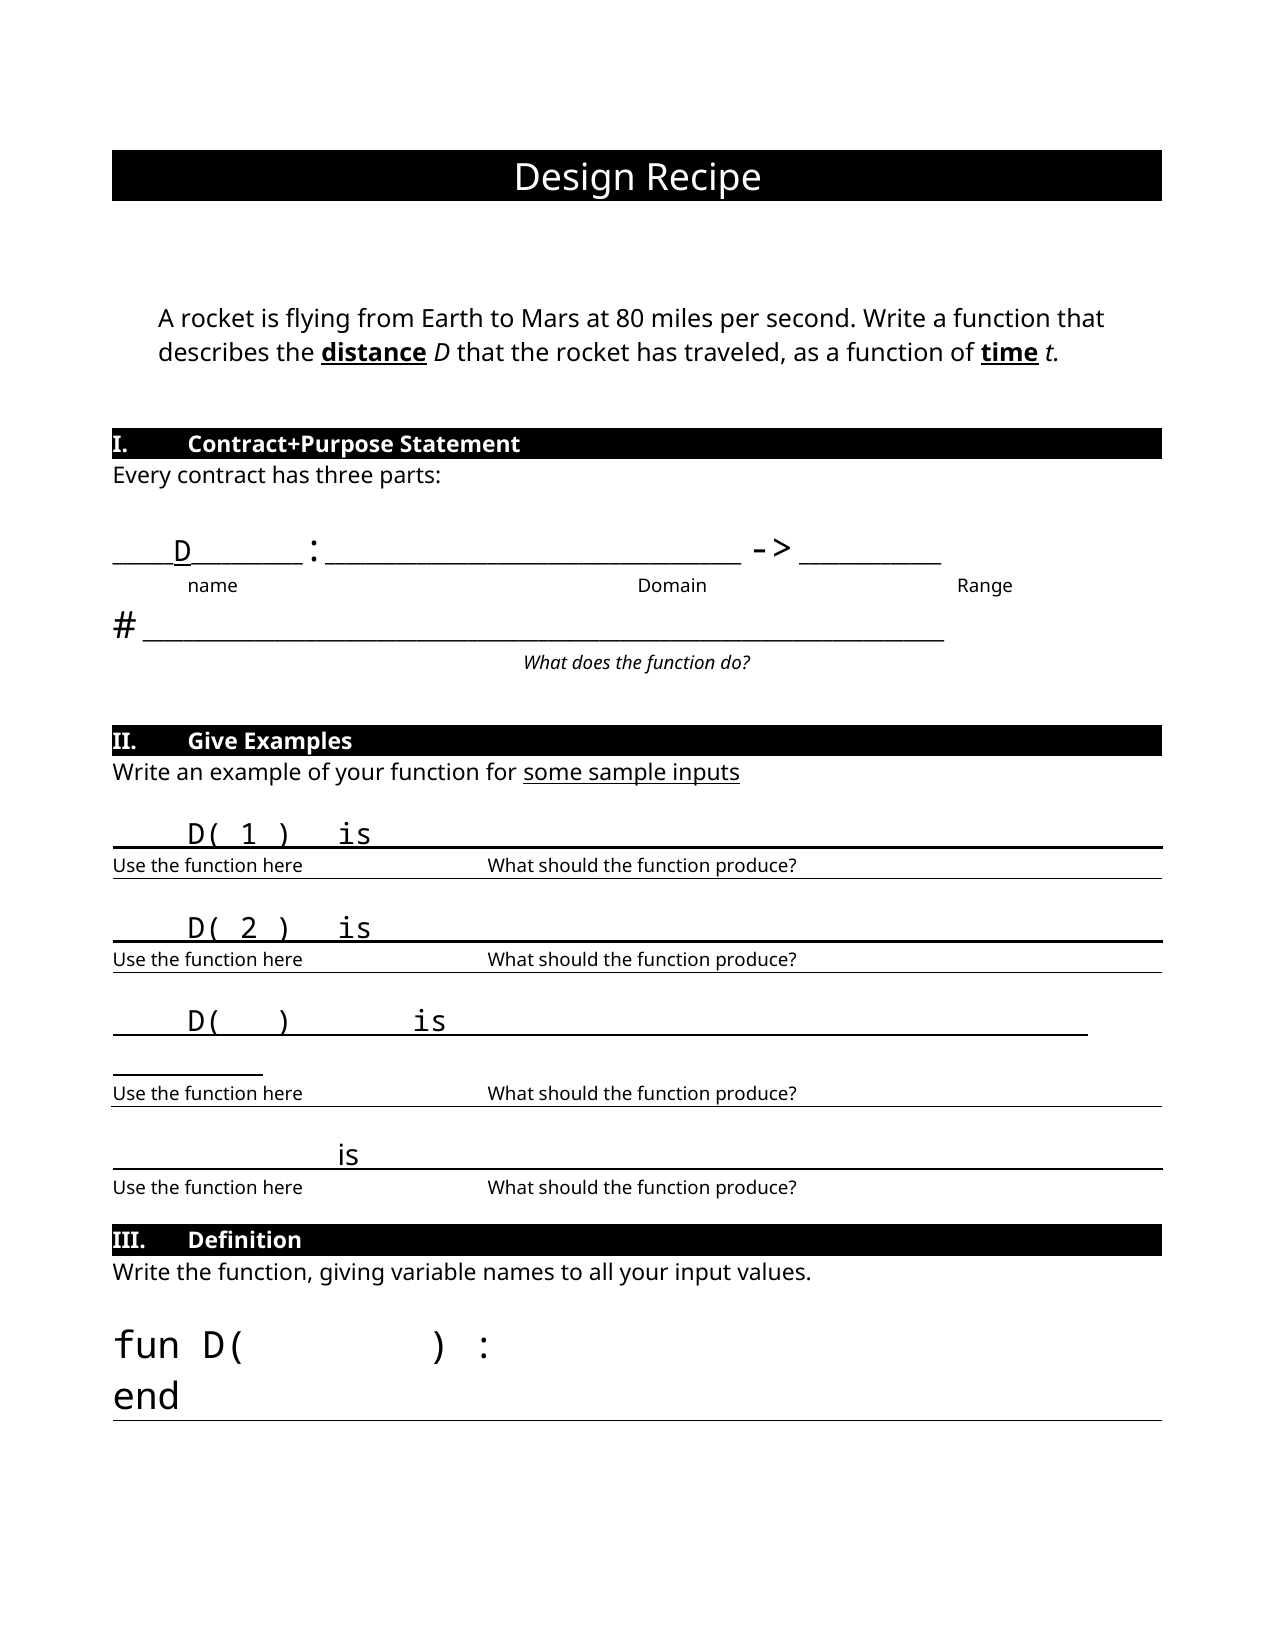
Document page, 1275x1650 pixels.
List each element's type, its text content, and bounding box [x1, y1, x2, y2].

subtitle Contract+Purpose Statement [112, 428, 1162, 459]
text [112, 941, 1162, 947]
text Every contract has three parts: [112, 459, 1162, 490]
text Use the function here What should the function produce? [112, 853, 1162, 878]
subtitle Give Examples [112, 725, 1162, 756]
text Write an example of your function for some sample inputs [112, 756, 1162, 787]
text D( 2 ) is [112, 907, 1162, 940]
text What does the function do? [112, 649, 1162, 674]
text [112, 1169, 1162, 1174]
text is [112, 1134, 1162, 1168]
text fun D( ) : end [112, 1318, 1162, 1420]
text [112, 847, 1162, 853]
list Write the function, giving variable names to all your input values. [75, 1256, 1162, 1287]
text D( ) is [112, 1001, 1162, 1080]
text Use the function here What should the function produce? [112, 947, 1162, 972]
text D( 1 ) is [112, 813, 1162, 846]
text name Domain Range [112, 572, 1162, 598]
subtitle Definition [112, 1224, 1162, 1256]
subtitle Design Recipe [112, 150, 1162, 201]
text A rocket is flying from Earth to Mars at 80 miles per second. Write a function that describes the distance D that the rocket has traveled, as a function of time t. [158, 300, 1125, 368]
text ______D___________ : _________________________________________ -> ______________ [112, 521, 1162, 572]
text Use the function here What should the function produce? [112, 1174, 1162, 1199]
text Use the function here What should the function produce? [112, 1080, 1162, 1106]
text # _______________________________________________________________________________ [112, 598, 1162, 649]
